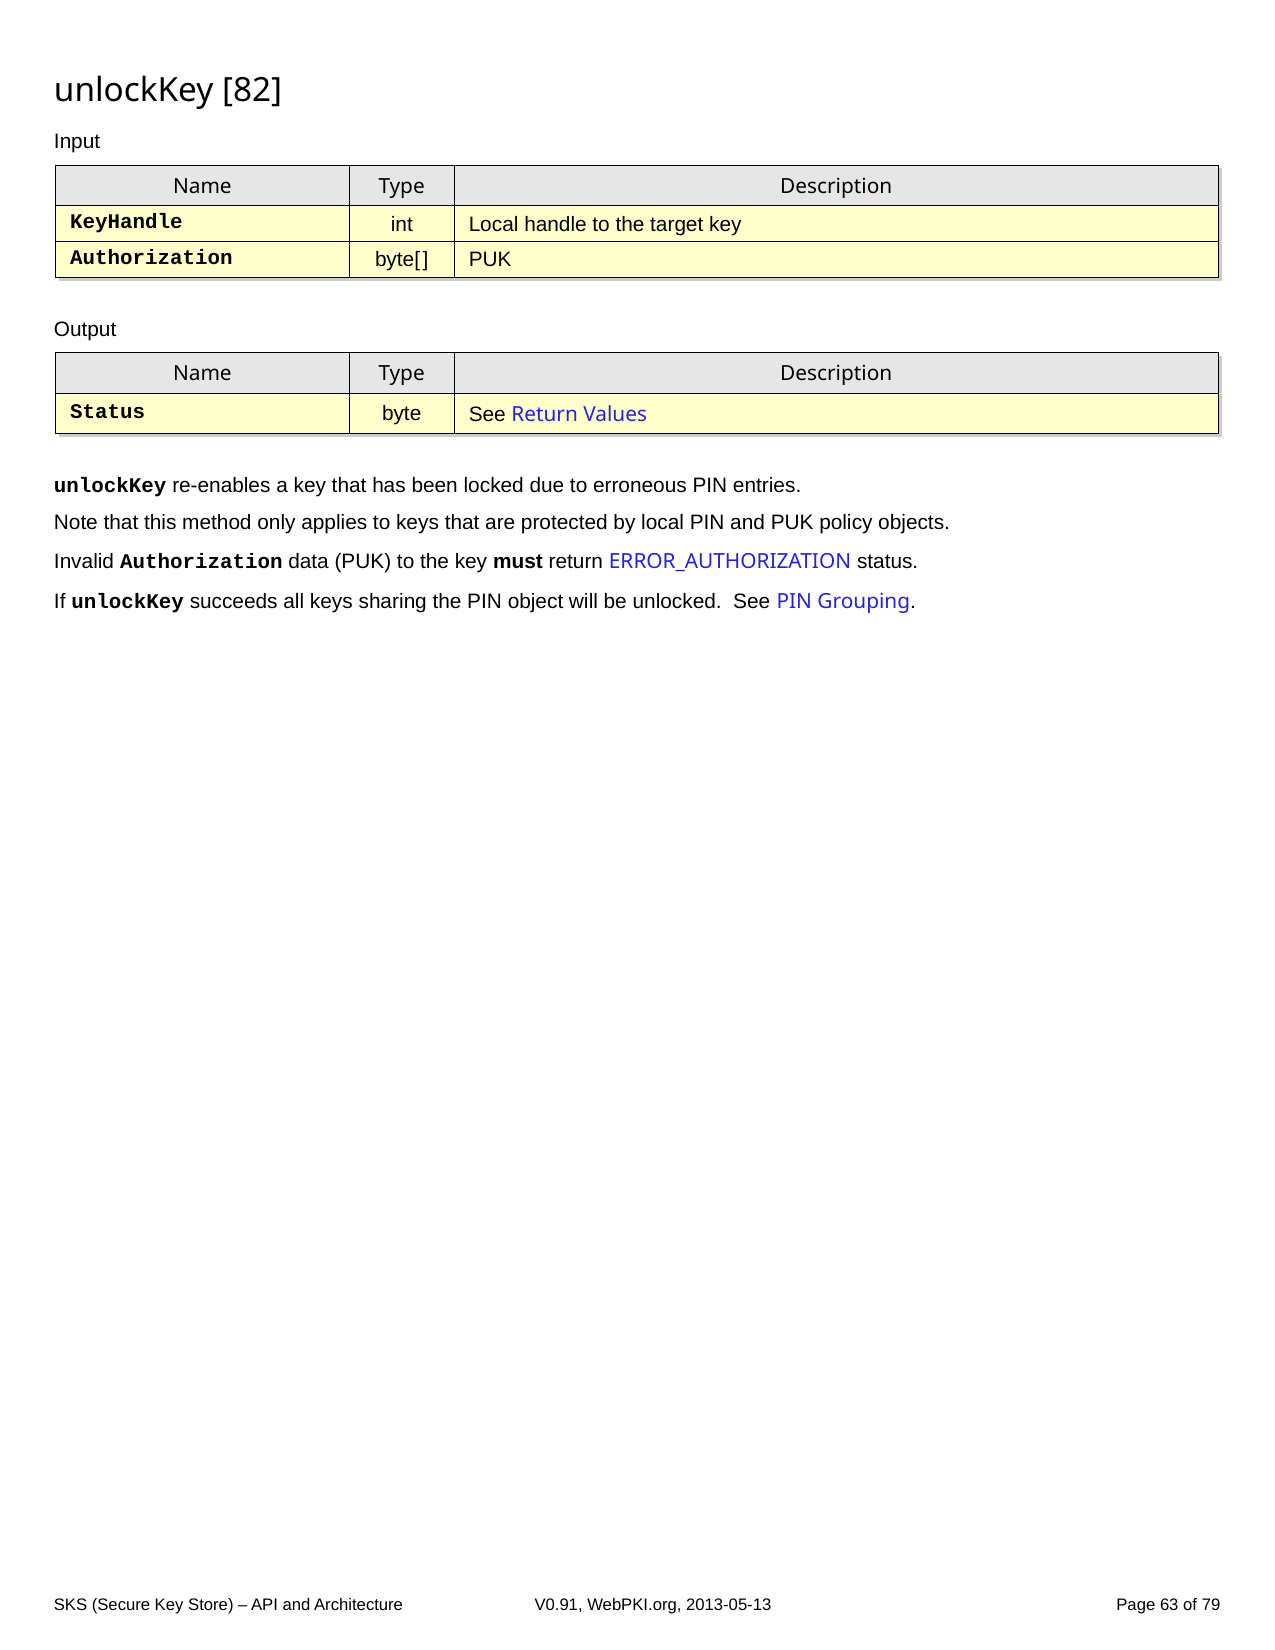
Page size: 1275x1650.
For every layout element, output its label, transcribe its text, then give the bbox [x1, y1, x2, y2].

text Invalid Authorization data (PUK) to the key must return ERROR_AUTHORIZATION status. [54, 546, 1221, 574]
table_header Name [56, 353, 349, 393]
table_header Name [56, 166, 349, 205]
table_cell Status [56, 394, 349, 433]
table_cell byte [350, 394, 454, 433]
table_header Description [455, 353, 1218, 393]
table_header Type [350, 166, 454, 205]
text If unlockKey succeeds all keys sharing the PIN object will be unlocked. See PIN Grouping. [54, 586, 1221, 615]
table_header Description [455, 166, 1218, 205]
table_header Type [350, 353, 454, 393]
text unlockKey re-enables a key that has been locked due to erroneous PIN entries. [54, 472, 1221, 498]
table_cell Local handle to the target key [455, 206, 1218, 241]
text Output [54, 317, 1221, 341]
text Input [54, 129, 1221, 153]
table_cell PUK [455, 242, 1218, 277]
text Note that this method only applies to keys that are protected by local PIN and PUK policy objects. [54, 510, 1221, 534]
subtitle unlockKey [82] [54, 66, 1221, 111]
table_cell byte⁮[ ] [350, 242, 454, 277]
table_cell int [350, 206, 454, 241]
table_cell Authorization [56, 242, 349, 277]
table_cell See Return Values [455, 394, 1218, 433]
table_cell KeyHandle [56, 206, 349, 241]
